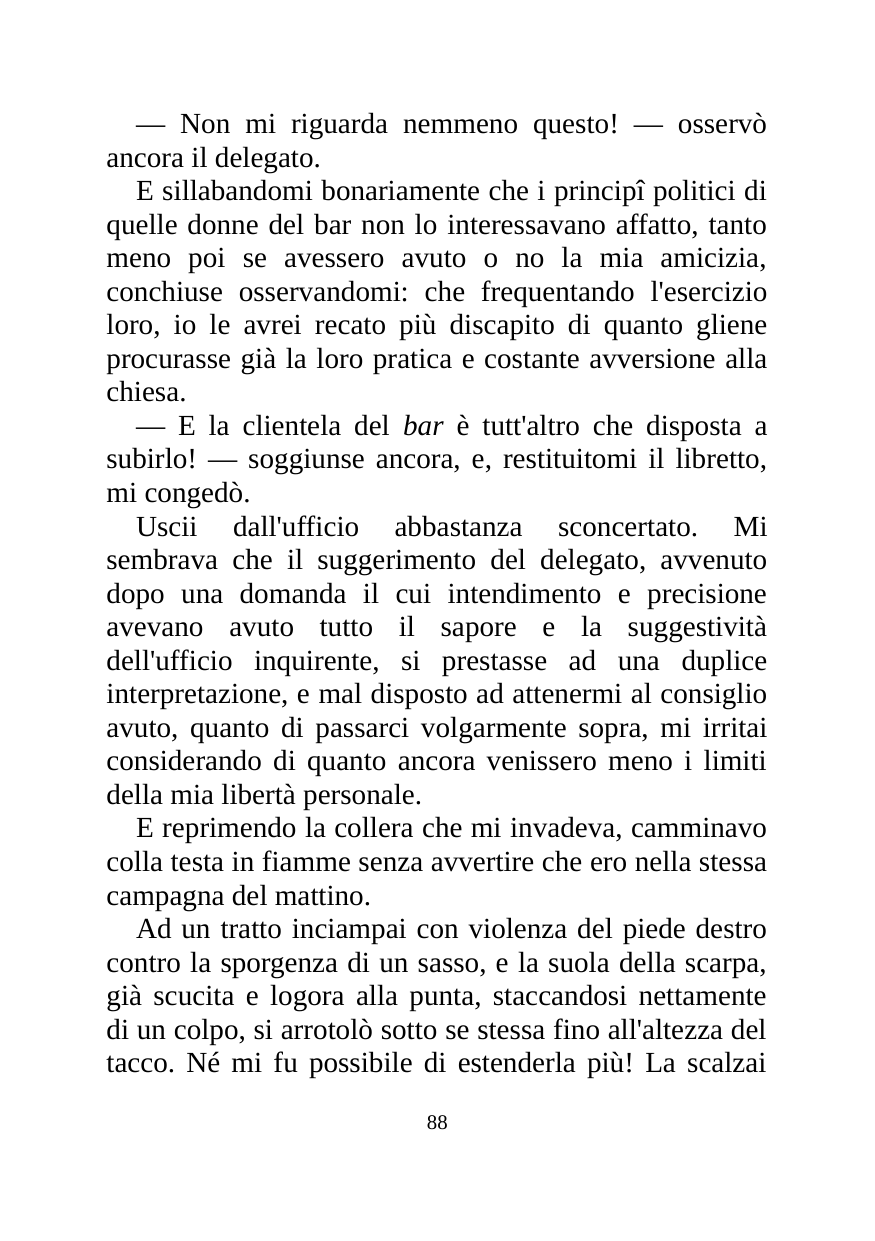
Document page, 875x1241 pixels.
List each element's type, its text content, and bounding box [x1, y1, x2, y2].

text E sillabandomi bonariamente che i principî politici di quelle donne del bar non lo interessavano affatto, tanto meno poi se avessero avuto o no la mia amicizia, conchiuse osservandomi: che frequentando l'esercizio loro, io le avrei recato più discapito di quanto gliene procurasse già la loro pratica e costante avversione alla chiesa. [106, 173, 768, 408]
text Uscii dall'ufficio abbastanza sconcertato. Mi sembrava che il suggerimento del delegato, avvenuto dopo una domanda il cui intendimento e precisione avevano avuto tutto il sapore e la suggestività dell'ufficio inquirente, si prestasse ad una duplice interpretazione, e mal disposto ad attenermi al consiglio avuto, quanto di passarci volgarmente sopra, mi irritai considerando di quanto ancora venissero meno i limiti della mia libertà personale. [106, 509, 768, 811]
text Ad un tratto inciampai con violenza del piede destro contro la sporgenza di un sasso, e la suola della scarpa, già scucita e logora alla punta, staccandosi nettamente di un colpo, si arrotolò sotto se stessa fino all'altezza del tacco. Né mi fu possibile di estenderla più! La scalzai [106, 911, 768, 1079]
text — Non mi riguarda nemmeno questo! — osservò ancora il delegato. [106, 106, 768, 173]
text — E la clientela del bar è tutt'altro che disposta a subirlo! — soggiunse ancora, e, restituitomi il libretto, mi congedò. [106, 408, 768, 509]
text E reprimendo la collera che mi invadeva, camminavo colla testa in fiamme senza avvertire che ero nella stessa campagna del mattino. [106, 811, 768, 911]
